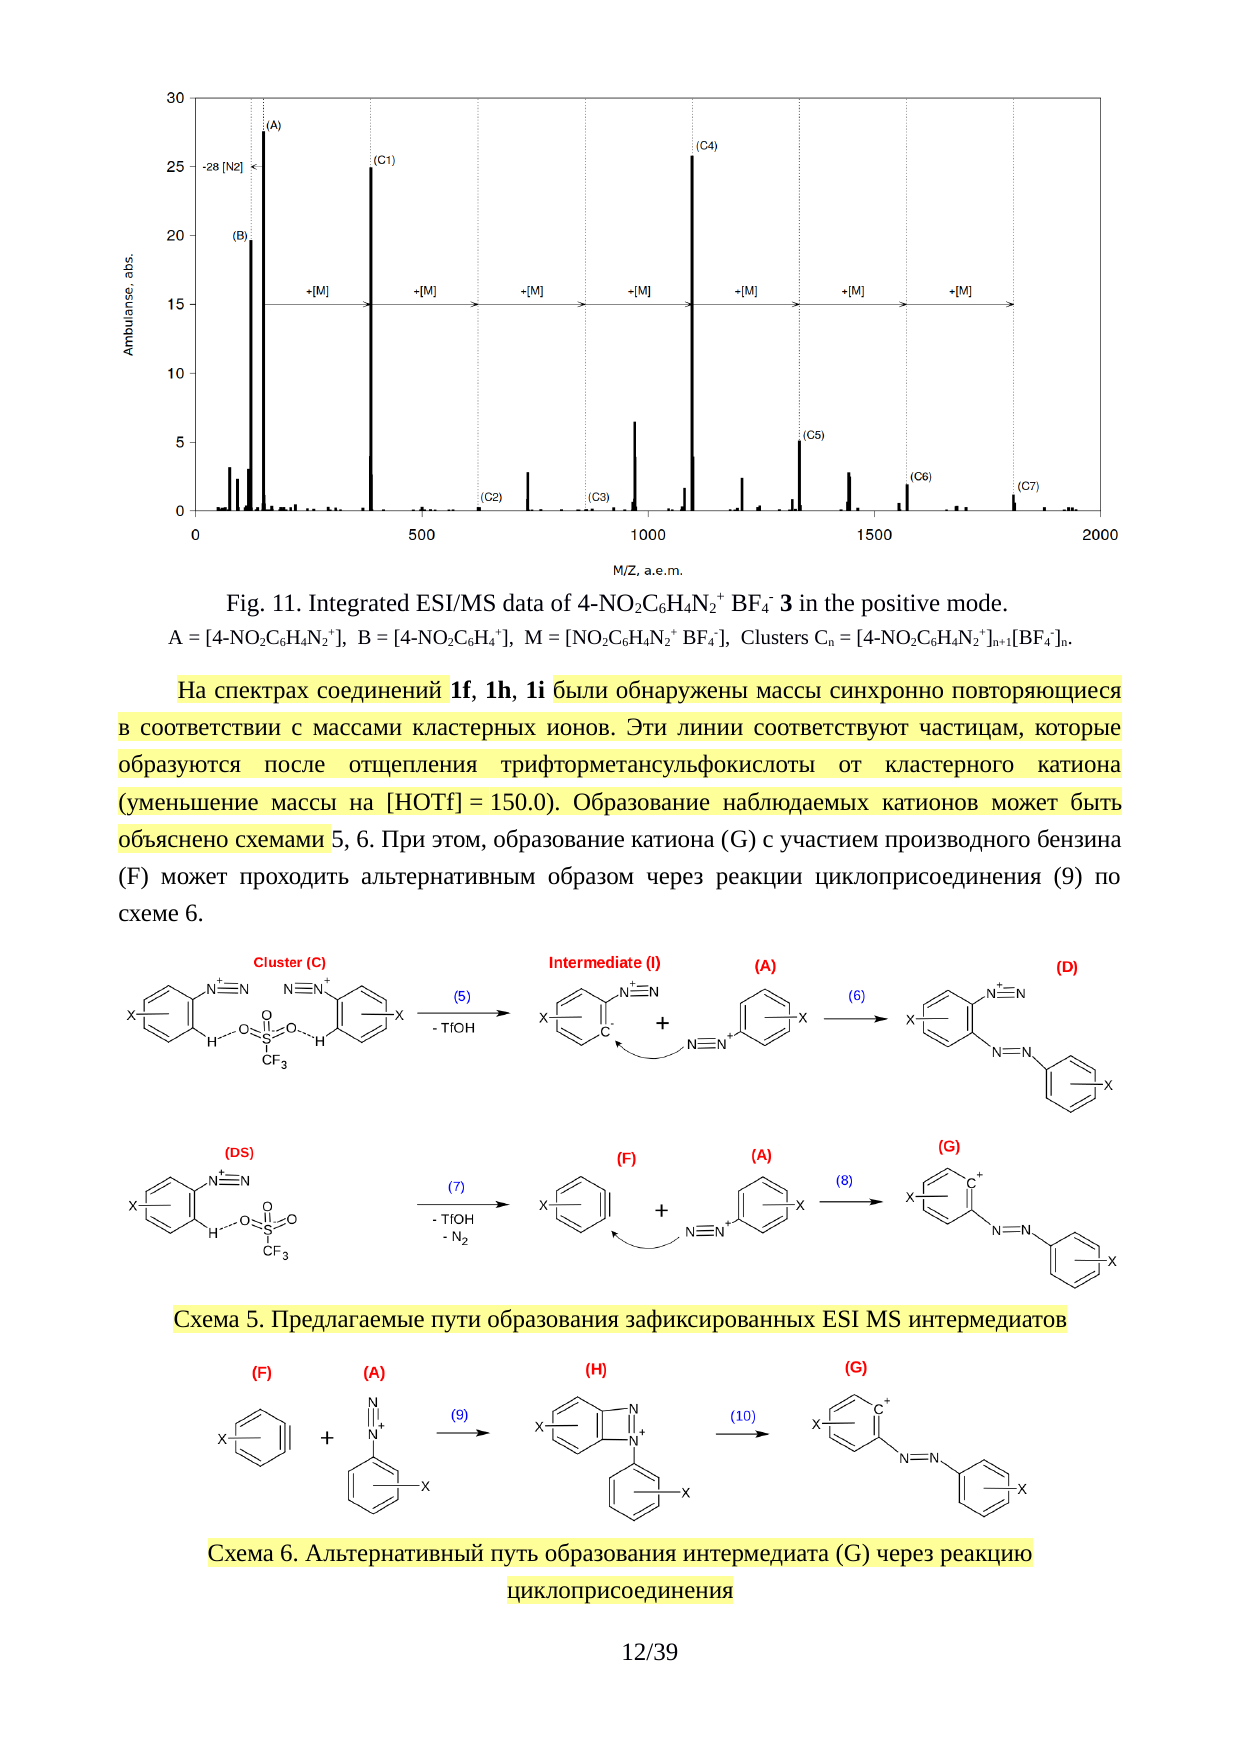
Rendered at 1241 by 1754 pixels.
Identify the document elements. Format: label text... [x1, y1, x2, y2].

text На спектрах соединений 1f, 1h, 1i были обнаружены массы синхронно повторяющиеся в соответствии с массами кластерных ионов. Эти линии соответствуют частицам, которые образуются после отщепления трифторметансульфокислоты от кластерного катиона (уменьшение массы на [HOTf] = 150.0). Образование наблюдаемых катионов может быть объяснено схемами 5, 6. При этом, образование катиона (G) с участием производного бензина (F) может проходить альтернативным образом через реакции циклоприсоединения (9) по схеме 6. [118, 675, 1122, 927]
text Схема 5. Предлагаемые пути образования зафиксированных ESI MS интермедиатов [118, 1304, 1122, 1333]
picture [118, 88, 1123, 579]
picture [118, 1131, 1123, 1296]
text Fig. 11. Integrated ESI/MS data of 4-NO2C6H4N2+ BF4- 3 in the positive mode. [118, 588, 1122, 616]
text Схема 6. Альтернативный путь образования интермедиата (G) через реакцию циклоприсоединения [118, 1538, 1122, 1604]
picture [206, 1353, 1035, 1530]
text A = [4-NO2C6H4N2+], B = [4-NO2C6H4+], M = [NO2C6H4N2+ BF4-], Clusters Cn = [4-NO2C6H4N2+]n+1[BF4-]n. [118, 625, 1122, 649]
picture [118, 947, 1123, 1124]
